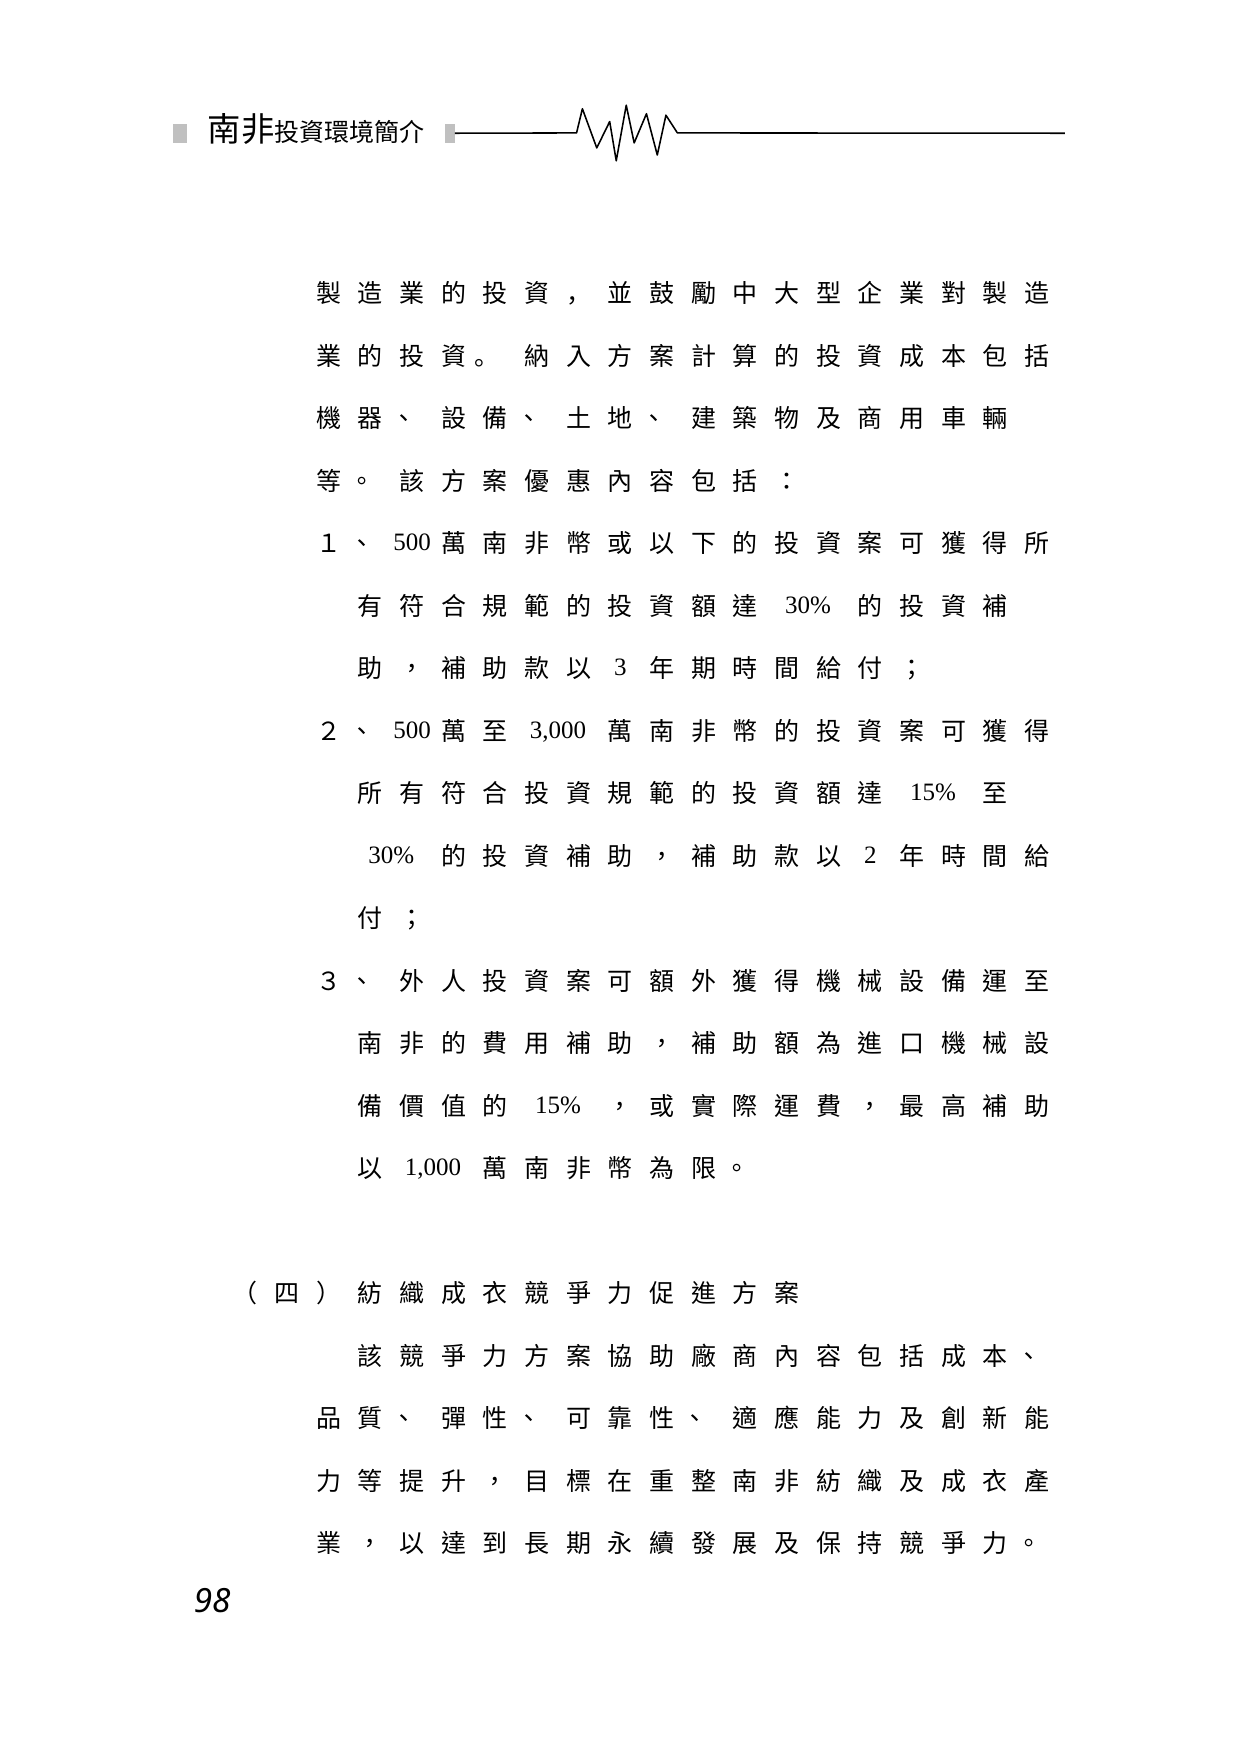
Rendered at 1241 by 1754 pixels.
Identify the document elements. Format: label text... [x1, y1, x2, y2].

text （四）紡織成衣競爭力促進方案 [207, 1250, 1058, 1313]
text 製造業的投資，並鼓勵中大型企業對製造業的投資。納入方案計算的投資成本包括機器、設備、土地、建築物及商用車輛等。該方案優惠內容包括： [281, 250, 1058, 500]
text 該競爭力方案協助廠商內容包括成本、品質、彈性、可靠性、適應能力及創新能力等提升，目標在重整南非紡織及成衣產業，以達到長期永續發展及保持競爭力。 [281, 1313, 1058, 1563]
text ２、500萬至3,000萬南非幣的投資案可獲得所有符合投資規範的投資額達15%至30%的投資補助，補助款以2年時間給付； [281, 688, 1058, 938]
text １、500萬南非幣或以下的投資案可獲得所有符合規範的投資額達30%的投資補助，補助款以3年期時間給付； [281, 500, 1058, 688]
text ３、外人投資案可額外獲得機械設備運至南非的費用補助，補助額為進口機械設備價值的15%，或實際運費，最高補助以1,000萬南非幣為限。 [281, 938, 1058, 1188]
